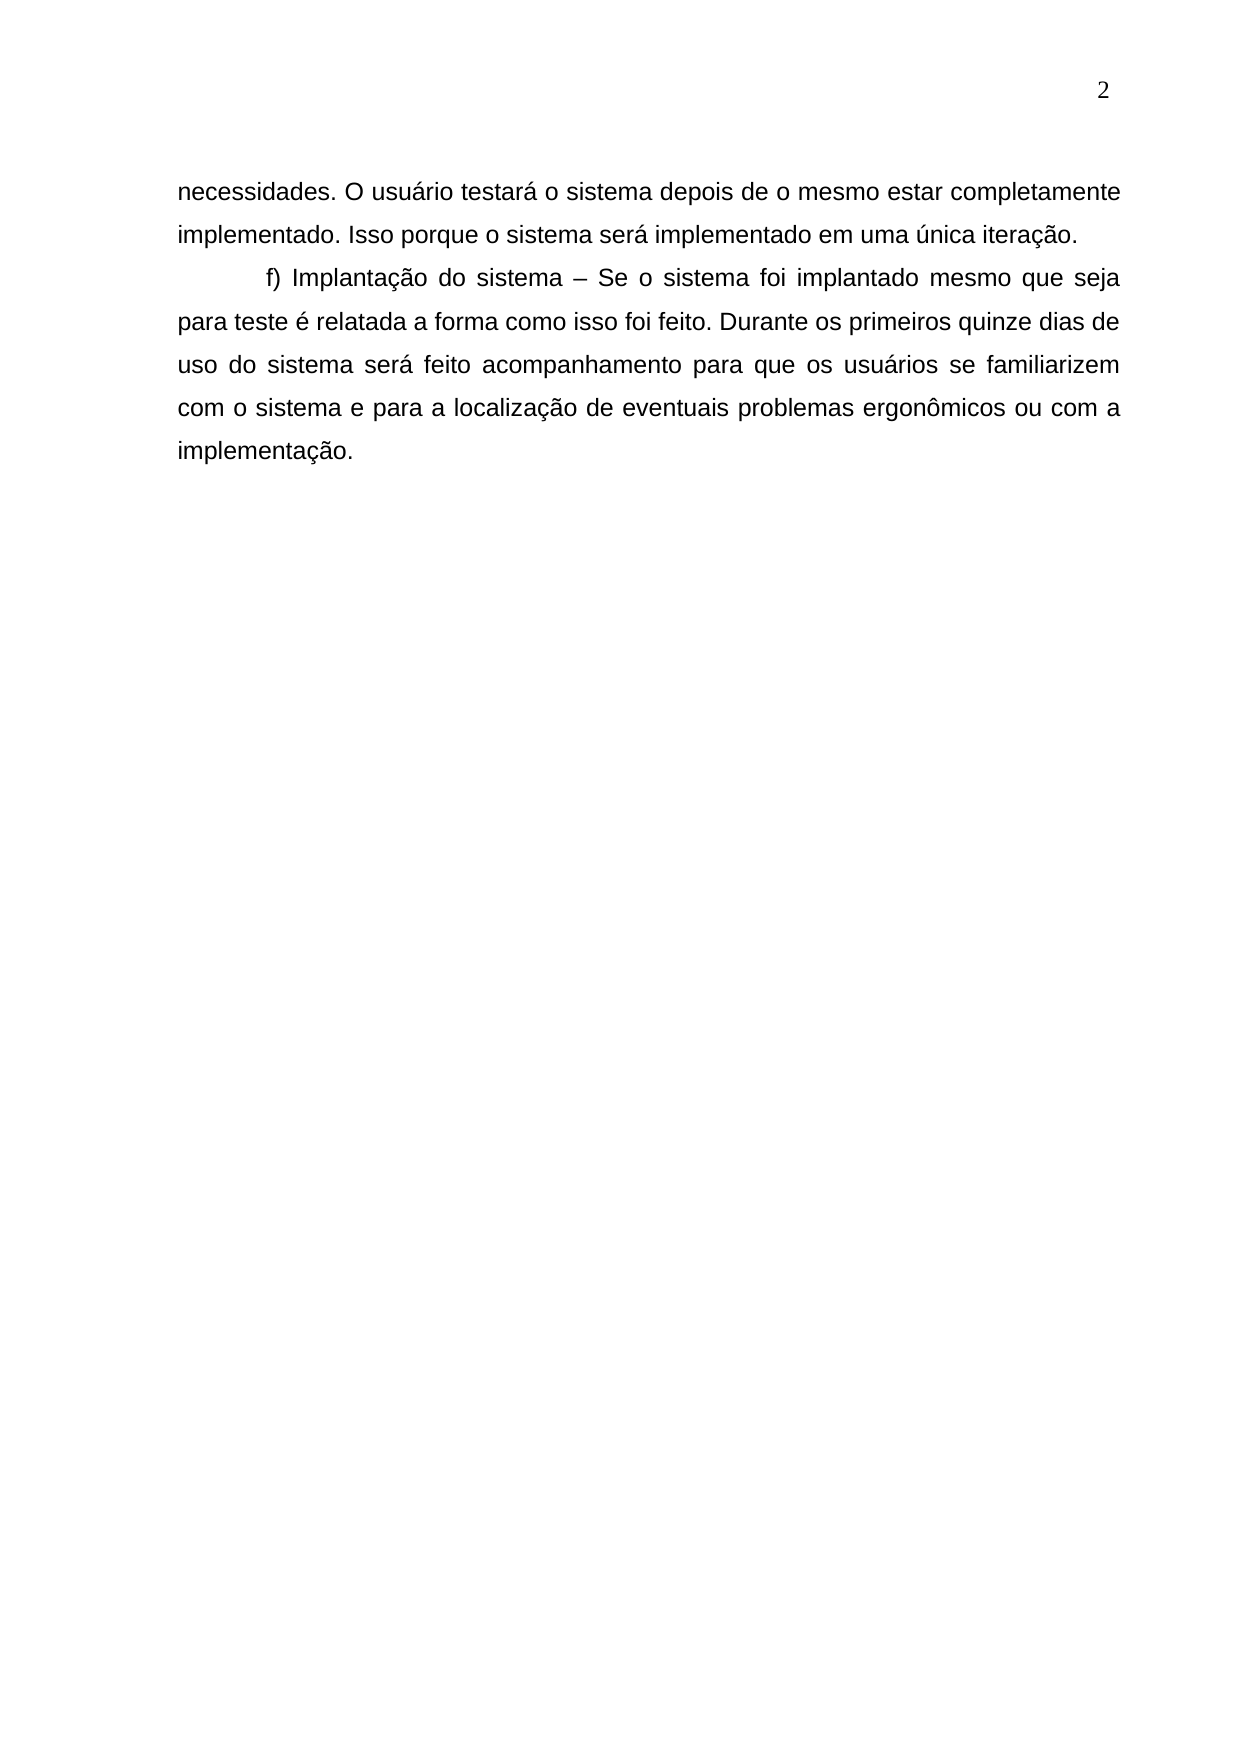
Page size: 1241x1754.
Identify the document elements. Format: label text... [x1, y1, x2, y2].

text f) Implantação do sistema – Se o sistema foi implantado mesmo que seja para teste é relatada a forma como isso foi feito. Durante os primeiros quinze dias de uso do sistema será feito acompanhamento para que os usuários se familiarizem com o sistema e para a localização de eventuais problemas ergonômicos ou com a implementação. [177, 263, 1122, 465]
text necessidades. O usuário testará o sistema depois de o mesmo estar completamente implementado. Isso porque o sistema será implementado em uma única iteração. [177, 177, 1122, 249]
